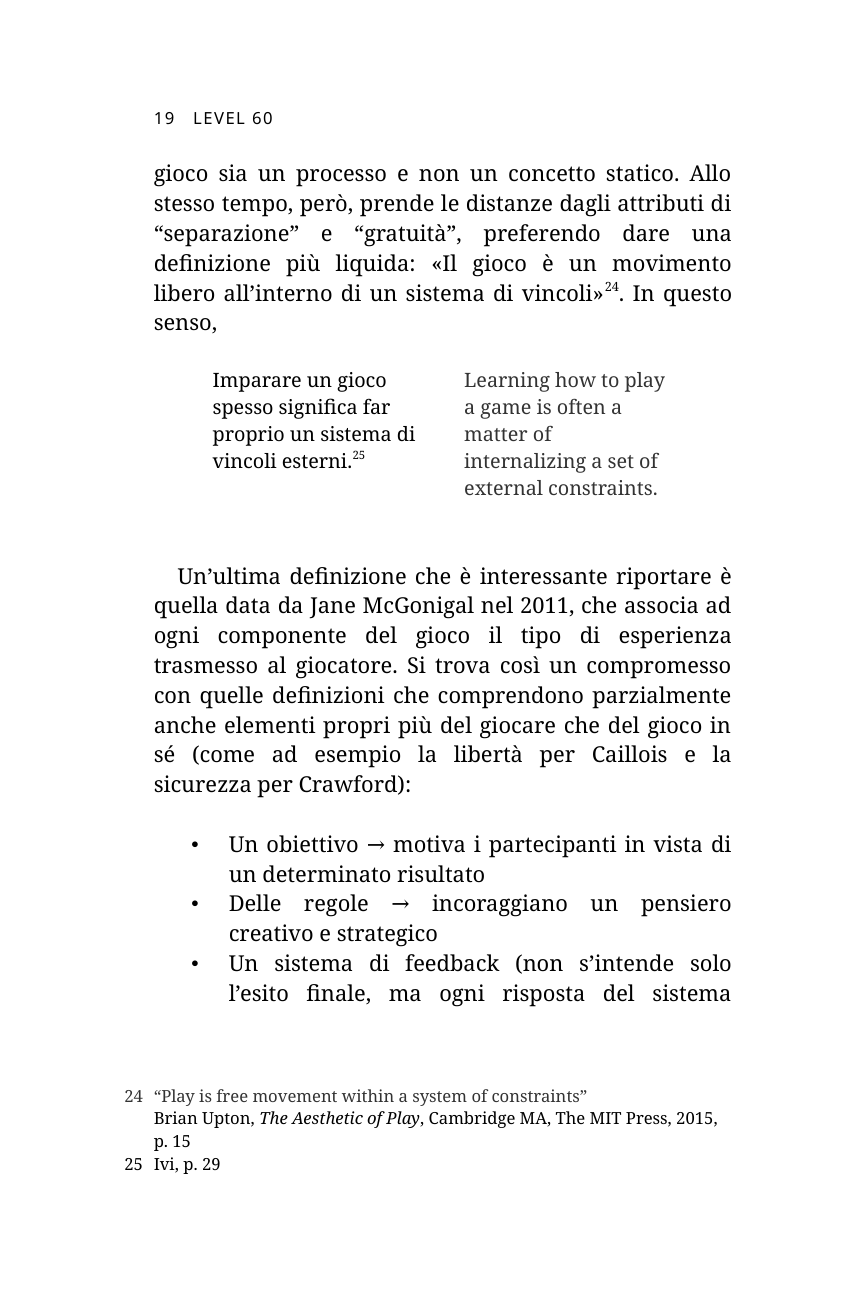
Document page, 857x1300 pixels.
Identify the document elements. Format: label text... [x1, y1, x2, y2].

list Delle regole → incoraggiano un pensiero creativo e strategico [191, 888, 732, 948]
list Un sistema di feedback (non s’intende solo l’esito finale, ma ogni risposta del sistema [191, 948, 732, 1007]
text Brian Upton, The Aesthetic of Play, Cambridge MA, The MIT Press, 2015, p. 15 [124, 1107, 732, 1152]
list Un obiettivo → motiva i partecipanti in vista di un determinato risultato [191, 829, 732, 888]
text “Play is free movement within a system of constraints” [124, 1084, 732, 1107]
table_header Learning how to play a game is often a matter of internalizing a set of external constraints. [446, 337, 679, 531]
text gioco sia un processo e non un concetto statico. Allo stesso tempo, però, prende le distanze dagli attributi di “separazione” e “gratuità”, preferendo dare una definizione più liquida: «Il gioco è un movimento libero all’interno di un sistema di vincoli». In questo senso, [153, 158, 732, 337]
table_header Imparare un gioco spesso significa far proprio un sistema di vincoli esterni. [207, 337, 446, 531]
text Un’ultima definizione che è interessante riportare è quella data da Jane McGonigal nel 2011, che associa ad ogni componente del gioco il tipo di esperienza trasmesso al giocatore. Si trova così un compromesso con quelle definizioni che comprendono parzialmente anche elementi propri più del giocare che del gioco in sé (come ad esempio la libertà per Caillois e la sicurezza per Crawford): [153, 561, 732, 799]
